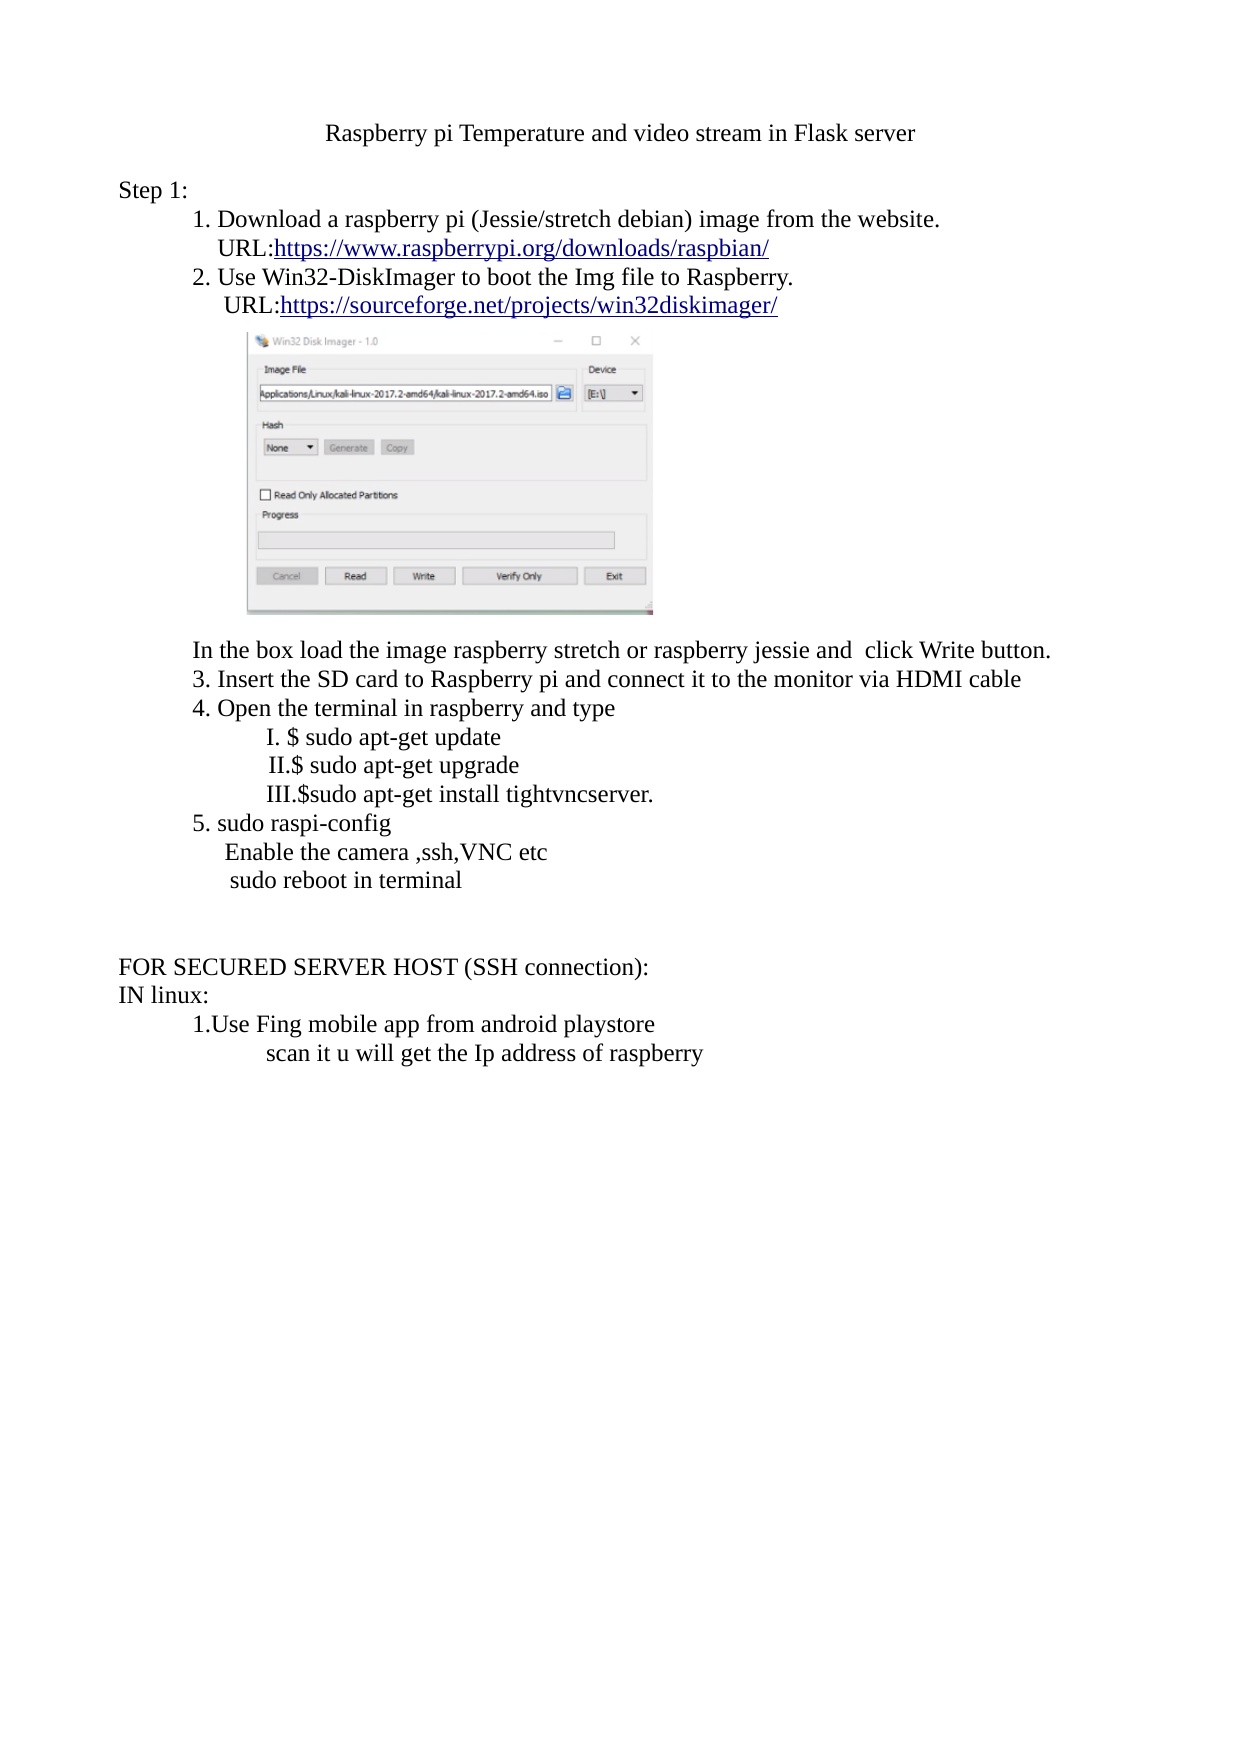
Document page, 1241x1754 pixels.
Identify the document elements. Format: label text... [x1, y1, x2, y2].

text IN linux: [118, 981, 1122, 1009]
text Raspberry pi Temperature and video stream in Flask server [118, 118, 1122, 147]
text URL:https://www.raspberrypi.org/downloads/raspbian/ [118, 233, 1122, 262]
text URL:https://sourceforge.net/projects/win32diskimager/ [118, 291, 1122, 319]
text Step 1: [118, 176, 1122, 204]
text 1. Download a raspberry pi (Jessie/stretch debian) image from the website. [118, 204, 1122, 233]
text scan it u will get the Ip address of raspberry [118, 1038, 1122, 1067]
text II.$ sudo apt-get upgrade [118, 751, 1122, 779]
text 1.Use Fing mobile app from android playstore [118, 1009, 1122, 1038]
text 2. Use Win32-DiskImager to boot the Img file to Raspberry. [118, 262, 1122, 291]
text 4. Open the terminal in raspberry and type [118, 693, 1122, 722]
text Enable the camera ,ssh,VNC etc [118, 837, 1122, 866]
text 5. sudo raspi-config [118, 808, 1122, 837]
text sudo reboot in terminal [118, 866, 1122, 894]
text FOR SECURED SERVER HOST (SSH connection): [118, 952, 1122, 981]
text I. $ sudo apt-get update [118, 722, 1122, 751]
text III.$sudo apt-get install tightvncserver. [118, 779, 1122, 808]
text In the box load the image raspberry stretch or raspberry jessie and click Write button. [118, 636, 1122, 664]
text 3. Insert the SD card to Raspberry pi and connect it to the monitor via HDMI cable [118, 664, 1122, 693]
